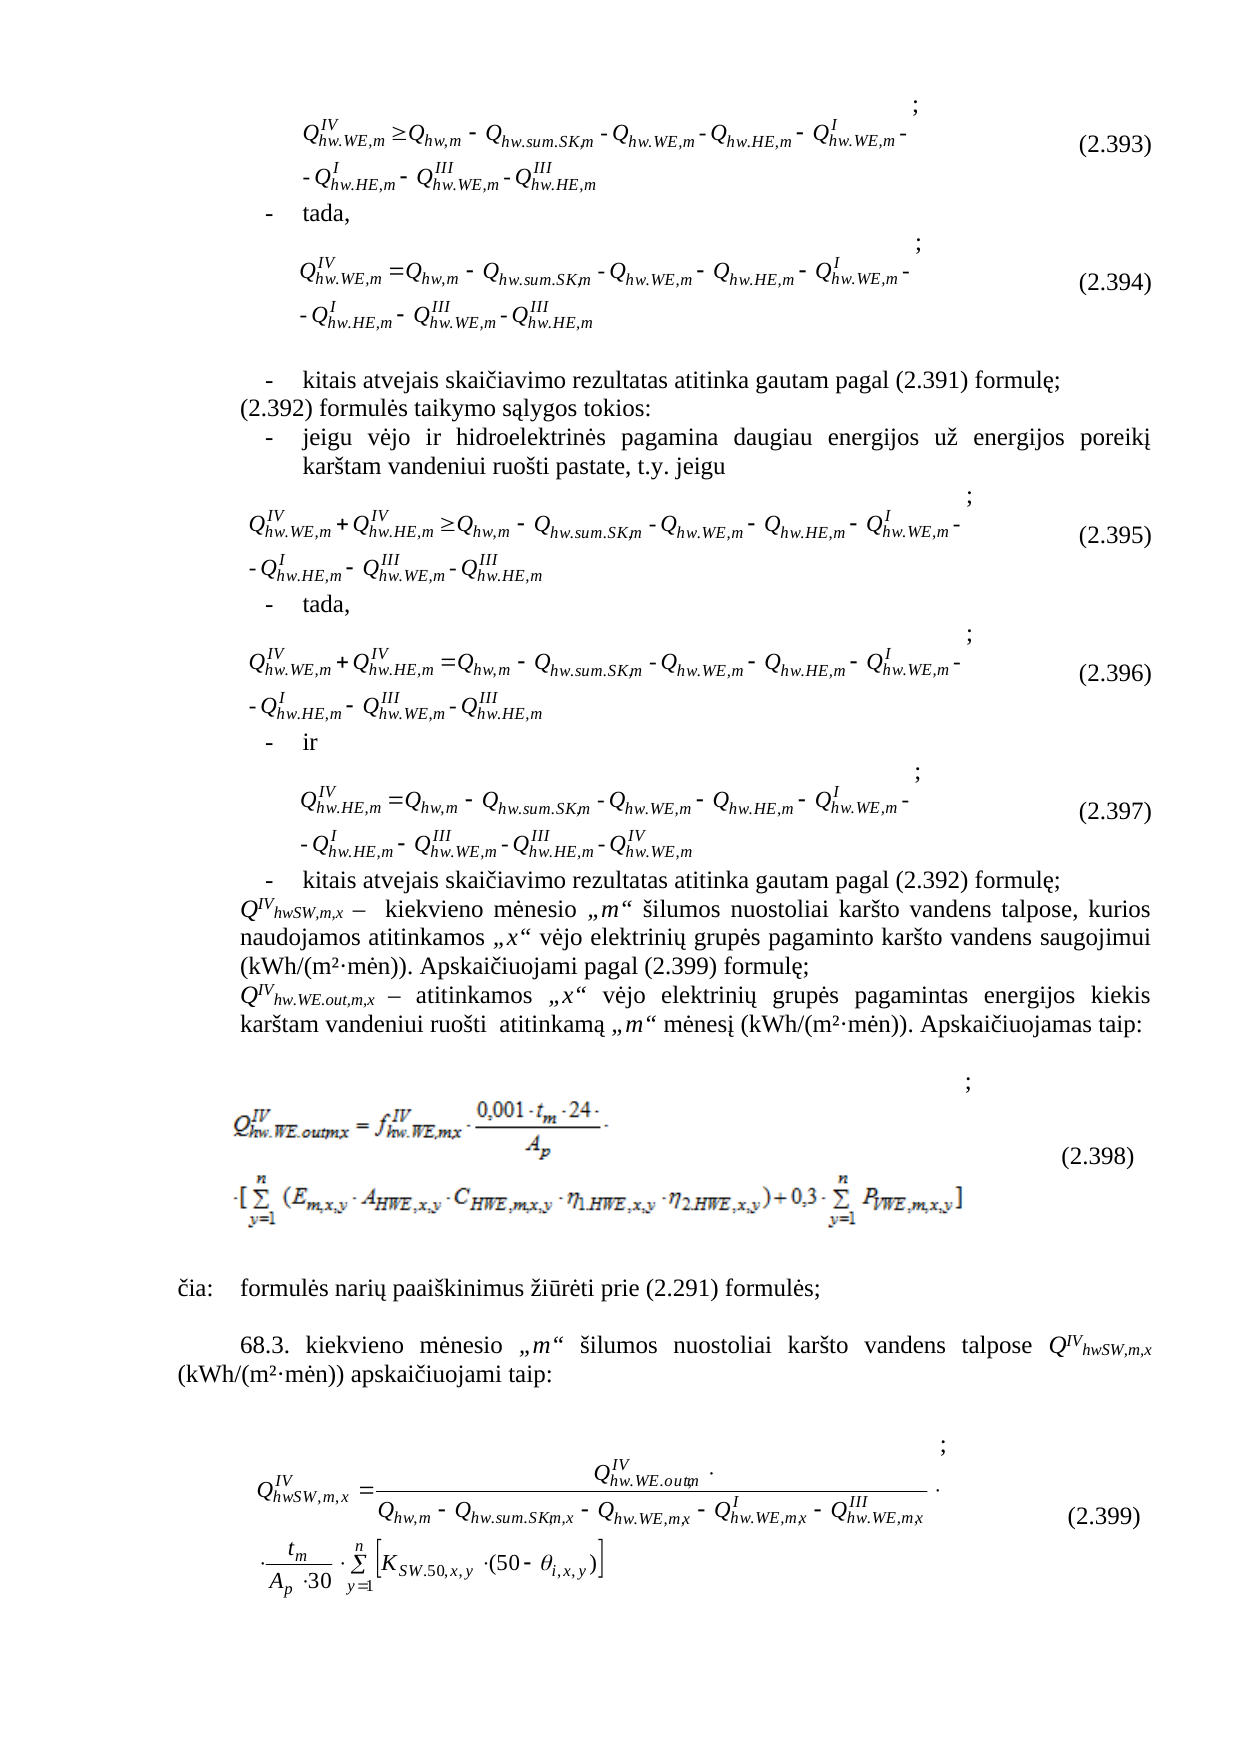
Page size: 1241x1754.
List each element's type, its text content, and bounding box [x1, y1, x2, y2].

text - ir [265, 727, 1151, 756]
table_header ; [166, 89, 1052, 198]
text - jeigu vėjo ir hidroelektrinės pagamina daugiau energijos už energijos poreikį karštam vandeniui ruošti pastate, t.y. jeigu [265, 422, 1151, 480]
table_header (2.394) [1052, 227, 1163, 336]
table_header ; [166, 480, 1052, 589]
text QIVhw.WE.out,m,x – atitinkamos „x“ vėjo elektrinių grupės pagamintas energijos kiekis karštam vandeniui ruošti atitinkamą „m“ mėnesį (kWh/(m²·mėn)). Apskaičiuojamas taip: [240, 980, 1151, 1037]
table_header (2.399) [1023, 1417, 1151, 1616]
table_header ; [177, 1066, 1021, 1244]
text QIVhwSW,m,x – kiekvieno mėnesio „m“ šilumos nuostoliai karšto vandens talpose, kurios naudojamos atitinkamos „x“ vėjo elektrinių grupės pagaminto karšto vandens saugojimui (kWh/(m²·mėn)). Apskaičiuojami pagal (2.399) formulę; [240, 894, 1151, 980]
table_header (2.393) [1052, 89, 1163, 198]
text (2.392) formulės taikymo sąlygos tokios: [240, 393, 1151, 422]
table_header ; [166, 756, 1052, 865]
text - kitais atvejais skaičiavimo rezultatas atitinka gautam pagal (2.392) formulę; [265, 865, 1151, 894]
table_header (2.396) [1052, 618, 1163, 727]
text - tada, [265, 198, 1151, 227]
table_header (2.397) [1052, 756, 1163, 865]
text - kitais atvejais skaičiavimo rezultatas atitinka gautam pagal (2.391) formulę; [265, 365, 1151, 393]
table_header (2.395) [1052, 480, 1163, 589]
text - tada, [265, 589, 1151, 618]
table_header ; [166, 227, 1052, 336]
text čia: formulės narių paaiškinimus žiūrėti prie (2.291) formulės; [177, 1273, 1151, 1302]
text 68.3. kiekvieno mėnesio „m“ šilumos nuostoliai karšto vandens talpose QIVhwSW,m,x (kWh/(m²·mėn)) apskaičiuojami taip: [177, 1331, 1151, 1388]
table_header ; [177, 1417, 1023, 1616]
table_header ; [166, 618, 1052, 727]
table_header (2.398) [1021, 1066, 1151, 1244]
